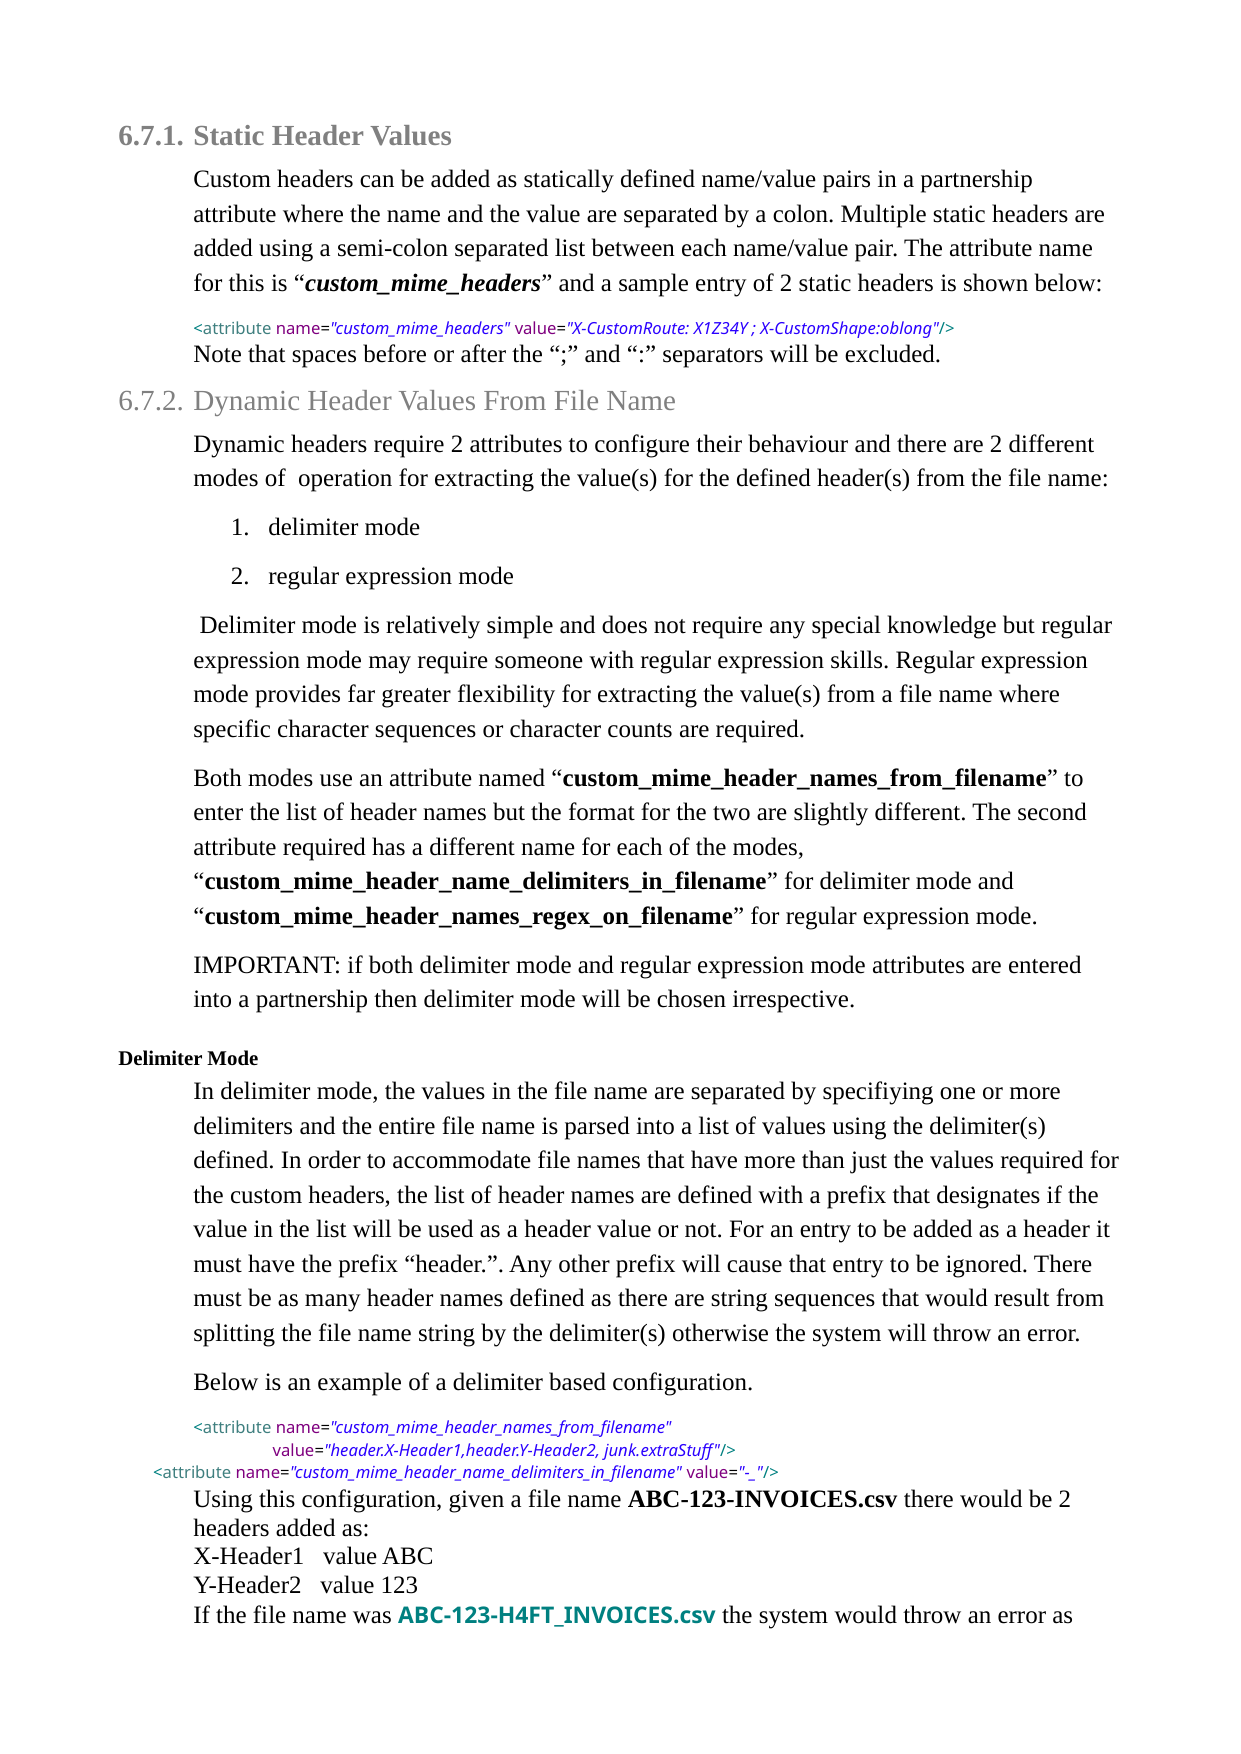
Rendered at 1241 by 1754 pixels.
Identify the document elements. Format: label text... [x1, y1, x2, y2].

text <attribute name="custom_mime_headers" value="X-CustomRoute: X1Z34Y ; X-CustomShape:oblong"/> [193, 317, 1122, 339]
subtitle Static Header Values [118, 118, 1122, 152]
text Note that spaces before or after the “;” and “:” separators will be excluded. [118, 339, 1122, 368]
text Dynamic headers require 2 attributes to configure their behaviour and there are 2 different modes of operation for extracting the value(s) for the defined header(s) from the file name: [193, 429, 1122, 492]
text If the file name was ABC-123-H4FT_INVOICES.csv the system would throw an error as [193, 1599, 1122, 1630]
text <attribute name="custom_mime_header_names_from_filename" [193, 1416, 1122, 1438]
text Both modes use an attribute named “custom_mime_header_names_from_filename” to enter the list of header names but the format for the two are slightly different. The second attribute required has a different name for each of the modes, “custom_mime_header_name_delimiters_in_filename” for delimiter mode and “custom_mime_header_names_regex_on_filename” for regular expression mode. [193, 763, 1122, 929]
text value="header.X-Header1,header.Y-Header2, junk.extraStuff"/> [193, 1438, 1122, 1461]
subtitle Delimiter Mode [118, 1046, 1122, 1070]
text Delimiter mode is relatively simple and does not require any special knowledge but regular expression mode may require someone with regular expression skills. Regular expression mode provides far greater flexibility for extracting the value(s) from a file name where specific character sequences or character counts are required. [193, 610, 1122, 743]
list delimiter mode [231, 512, 1122, 541]
text Using this configuration, given a file name ABC-123-INVOICES.csv there would be 2 headers added as: X-Header1 value ABC Y-Header2 value 123 [193, 1484, 1122, 1599]
text Below is an example of a delimiter based configuration. [193, 1367, 1122, 1395]
text In delimiter mode, the values in the file name are separated by specifiying one or more delimiters and the entire file name is parsed into a list of values using the delimiter(s) defined. In order to accommodate file names that have more than just the values required for the custom headers, the list of header names are defined with a prefix that designates if the value in the list will be used as a header value or not. For an entry to be added as a header it must have the prefix “header.”. Any other prefix will cause that entry to be ignored. There must be as many header names defined as there are string sequences that would result from splitting the file name string by the delimiter(s) otherwise the system will throw an error. [193, 1076, 1122, 1346]
subtitle Dynamic Header Values From File Name [118, 383, 1122, 416]
text Custom headers can be added as statically defined name/value pairs in a partnership attribute where the name and the value are separated by a colon. Multiple static headers are added using a semi-colon separated list between each name/value pair. The attribute name for this is “custom_mime_headers” and a sample entry of 2 static headers is shown below: [193, 164, 1122, 296]
text IMPORTANT: if both delimiter mode and regular expression mode attributes are entered into a partnership then delimiter mode will be chosen irrespective. [193, 950, 1122, 1013]
text <attribute name="custom_mime_header_name_delimiters_in_filename" value="-_"/> [118, 1461, 1122, 1484]
list regular expression mode [231, 561, 1122, 590]
